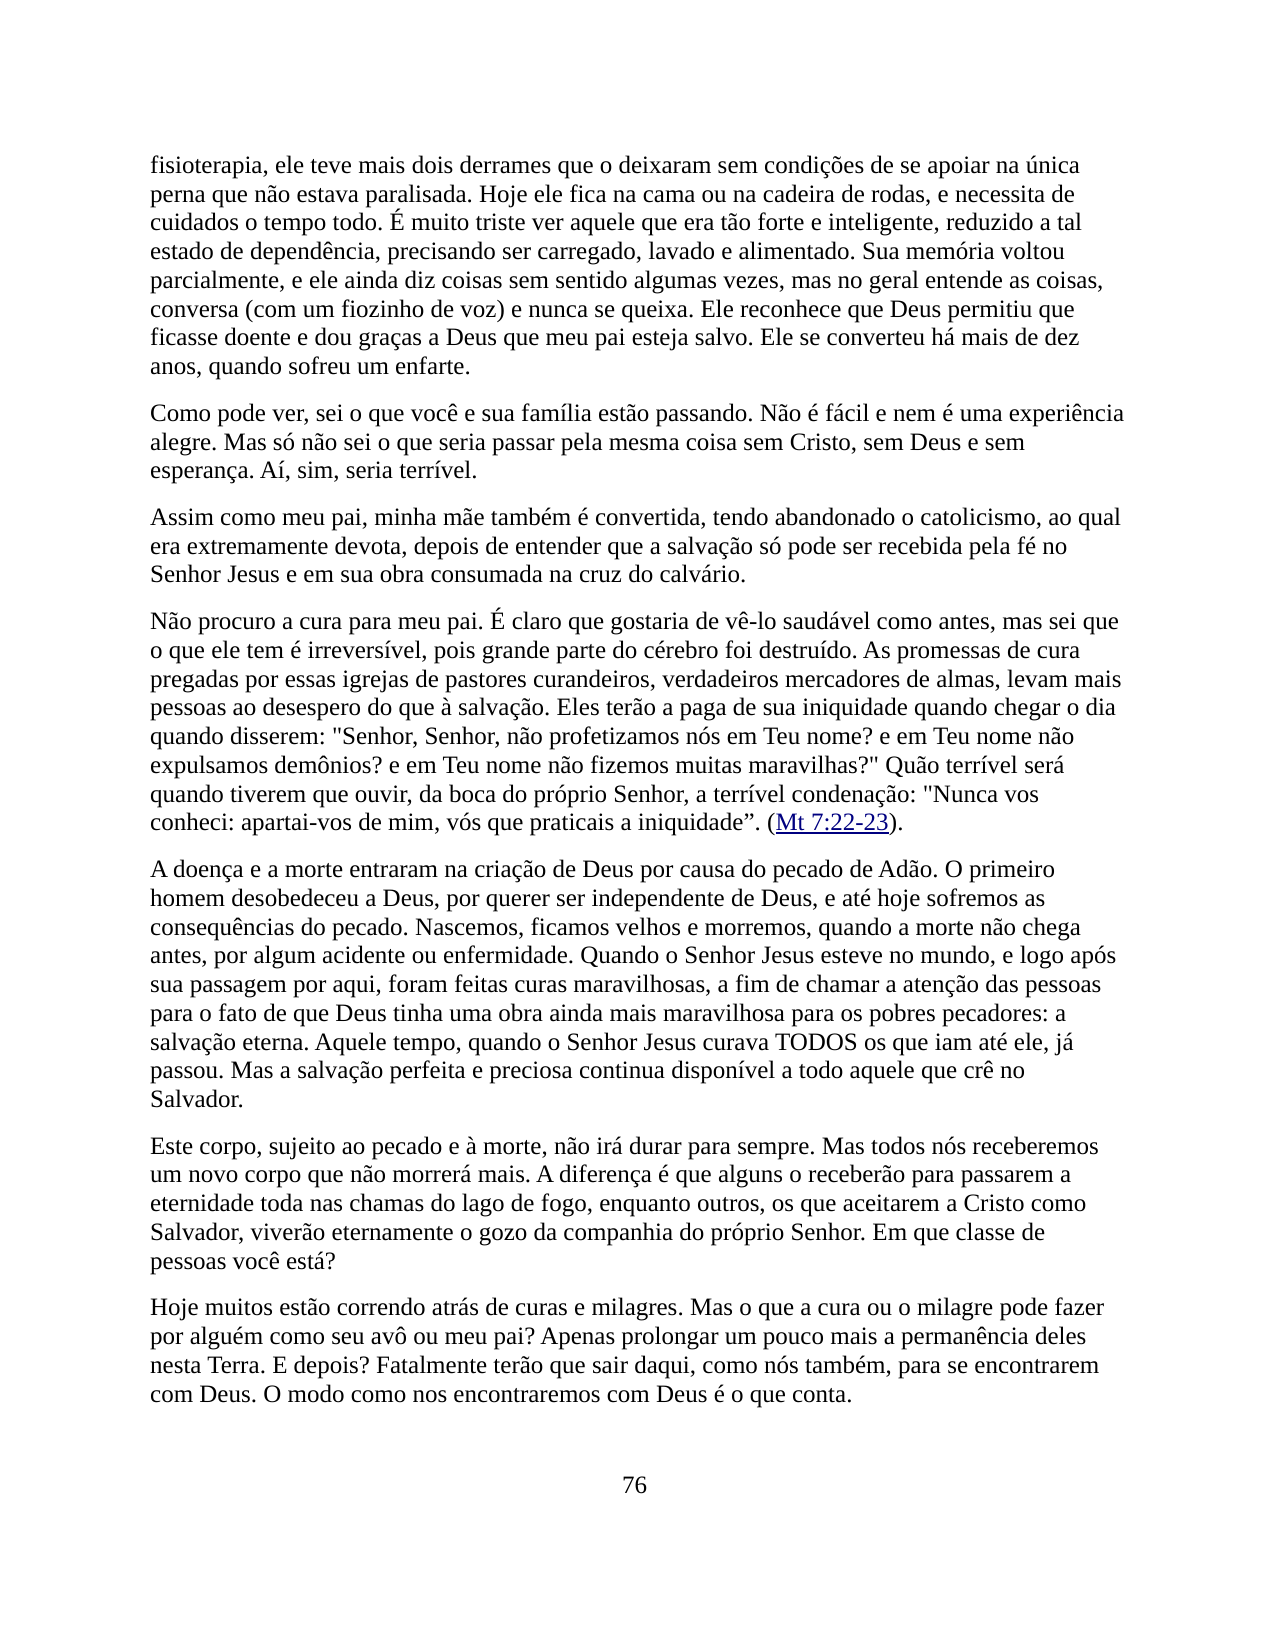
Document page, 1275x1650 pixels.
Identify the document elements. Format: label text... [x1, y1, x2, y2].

text Assim como meu pai, minha mãe também é convertida, tendo abandonado o catolicismo, ao qual era extremamente devota, depois de entender que a salvação só pode ser recebida pela fé no Senhor Jesus e em sua obra consumada na cruz do calvário. [150, 502, 1125, 588]
text Hoje muitos estão correndo atrás de curas e milagres. Mas o que a cura ou o milagre pode fazer por alguém como seu avô ou meu pai? Apenas prolongar um pouco mais a permanência deles nesta Terra. E depois? Fatalmente terão que sair daqui, como nós também, para se encontrarem com Deus. O modo como nos encontraremos com Deus é o que conta. [150, 1292, 1125, 1407]
text Este corpo, sujeito ao pecado e à morte, não irá durar para sempre. Mas todos nós receberemos um novo corpo que não morrerá mais. A diferença é que alguns o receberão para passarem a eternidade toda nas chamas do lago de fogo, enquanto outros, os que aceitarem a Cristo como Salvador, viverão eternamente o gozo da companhia do próprio Senhor. Em que classe de pessoas você está? [150, 1131, 1125, 1274]
text fisioterapia, ele teve mais dois derrames que o deixaram sem condições de se apoiar na única perna que não estava paralisada. Hoje ele fica na cama ou na cadeira de rodas, e necessita de cuidados o tempo todo. É muito triste ver aquele que era tão forte e inteligente, reduzido a tal estado de dependência, precisando ser carregado, lavado e alimentado. Sua memória voltou parcialmente, e ele ainda diz coisas sem sentido algumas vezes, mas no geral entende as coisas, conversa (com um fiozinho de voz) e nunca se queixa. Ele reconhece que Deus permitiu que ficasse doente e dou graças a Deus que meu pai esteja salvo. Ele se converteu há mais de dez anos, quando sofreu um enfarte. [150, 150, 1125, 380]
text Não procuro a cura para meu pai. É claro que gostaria de vê-lo saudável como antes, mas sei que o que ele tem é irreversível, pois grande parte do cérebro foi destruído. As promessas de cura pregadas por essas igrejas de pastores curandeiros, verdadeiros mercadores de almas, levam mais pessoas ao desespero do que à salvação. Eles terão a paga de sua iniquidade quando chegar o dia quando disserem: "Senhor, Senhor, não profetizamos nós em Teu nome? e em Teu nome não expulsamos demônios? e em Teu nome não fizemos muitas maravilhas?" Quão terrível será quando tiverem que ouvir, da boca do próprio Senhor, a terrível condenação: "Nunca vos conheci: apartai-vos de mim, vós que praticais a iniquidade”. (Mt 7:22-23). [150, 606, 1125, 836]
text A doença e a morte entraram na criação de Deus por causa do pecado de Adão. O primeiro homem desobedeceu a Deus, por querer ser independente de Deus, e até hoje sofremos as consequências do pecado. Nascemos, ficamos velhos e morremos, quando a morte não chega antes, por algum acidente ou enfermidade. Quando o Senhor Jesus esteve no mundo, e logo após sua passagem por aqui, foram feitas curas maravilhosas, a fim de chamar a atenção das pessoas para o fato de que Deus tinha uma obra ainda mais maravilhosa para os pobres pecadores: a salvação eterna. Aquele tempo, quando o Senhor Jesus curava TODOS os que iam até ele, já passou. Mas a salvação perfeita e preciosa continua disponível a todo aquele que crê no Salvador. [150, 854, 1125, 1113]
text Como pode ver, sei o que você e sua família estão passando. Não é fácil e nem é uma experiência alegre. Mas só não sei o que seria passar pela mesma coisa sem Cristo, sem Deus e sem esperança. Aí, sim, seria terrível. [150, 398, 1125, 484]
